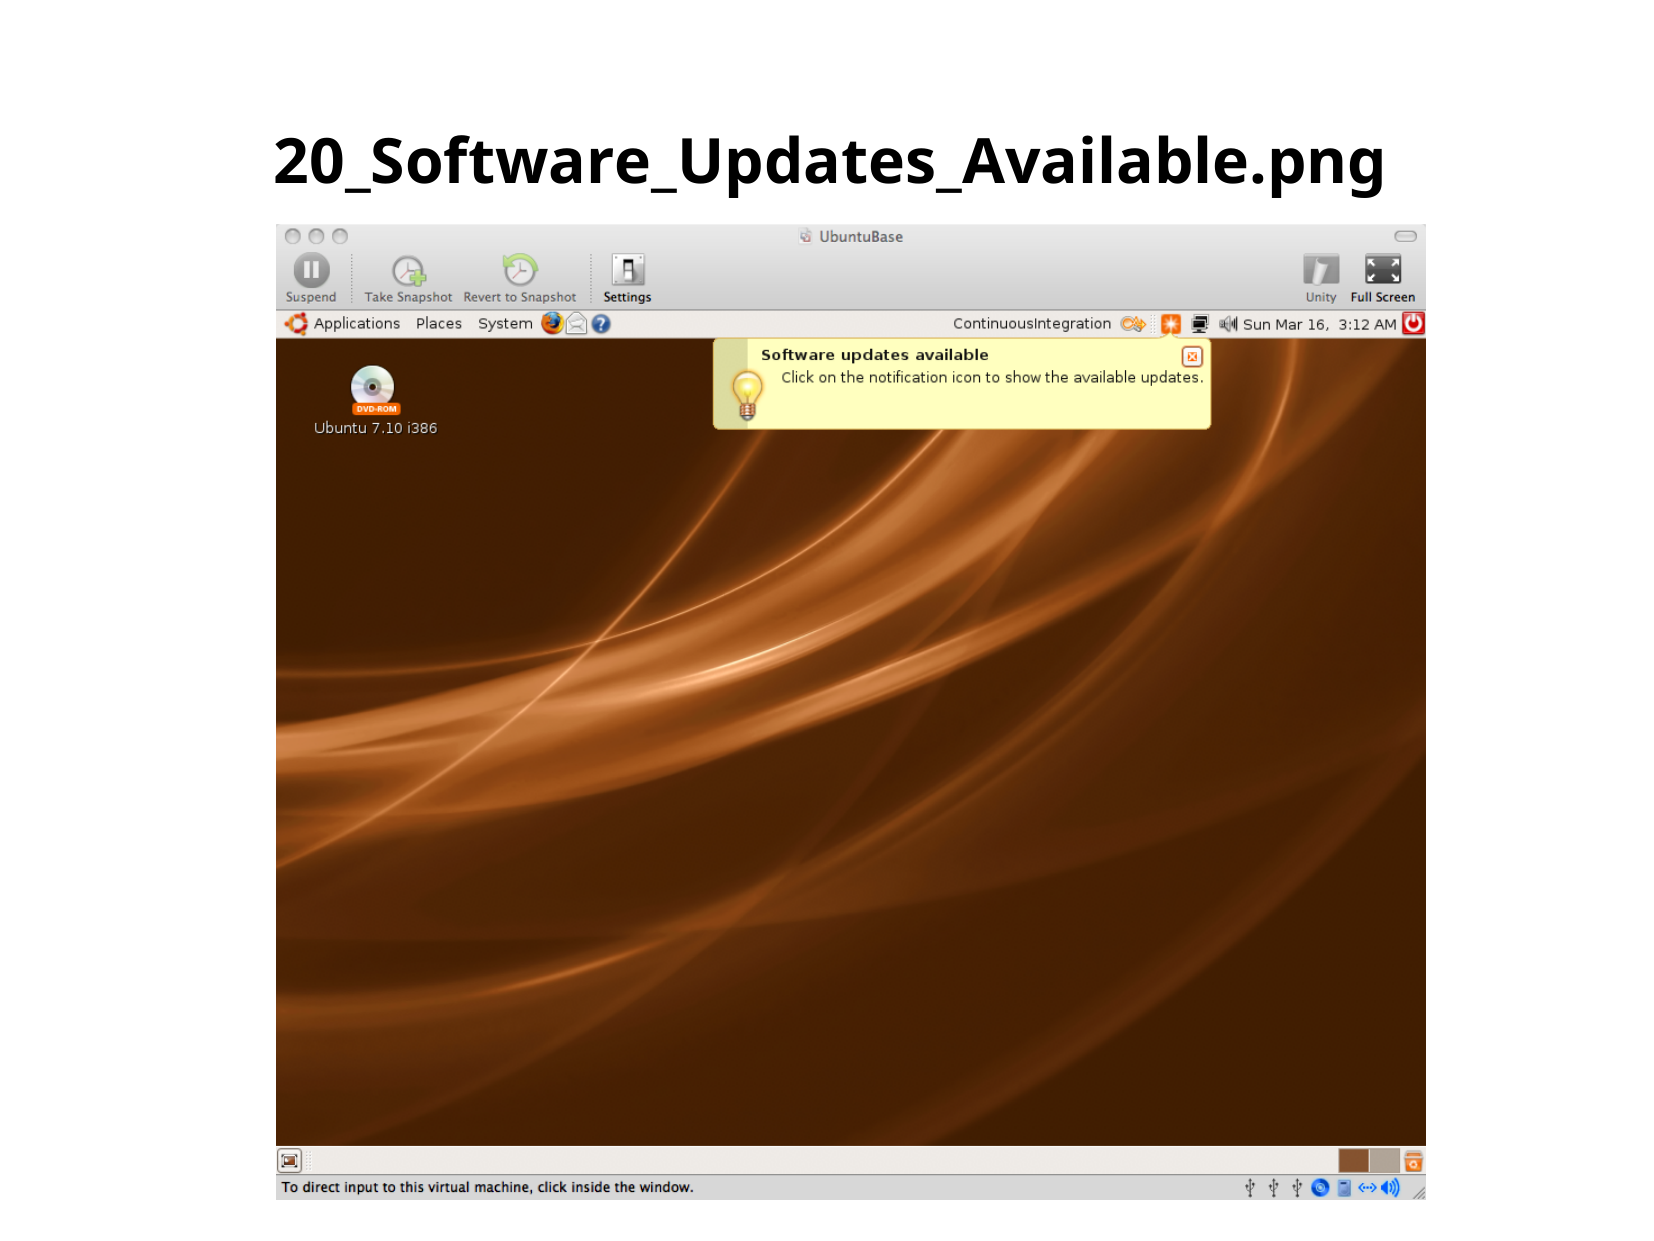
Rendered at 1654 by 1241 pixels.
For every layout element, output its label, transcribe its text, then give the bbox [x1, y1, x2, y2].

picture [276, 224, 1426, 1201]
title 20_Software_Updates_Available.png [87, 55, 1576, 263]
